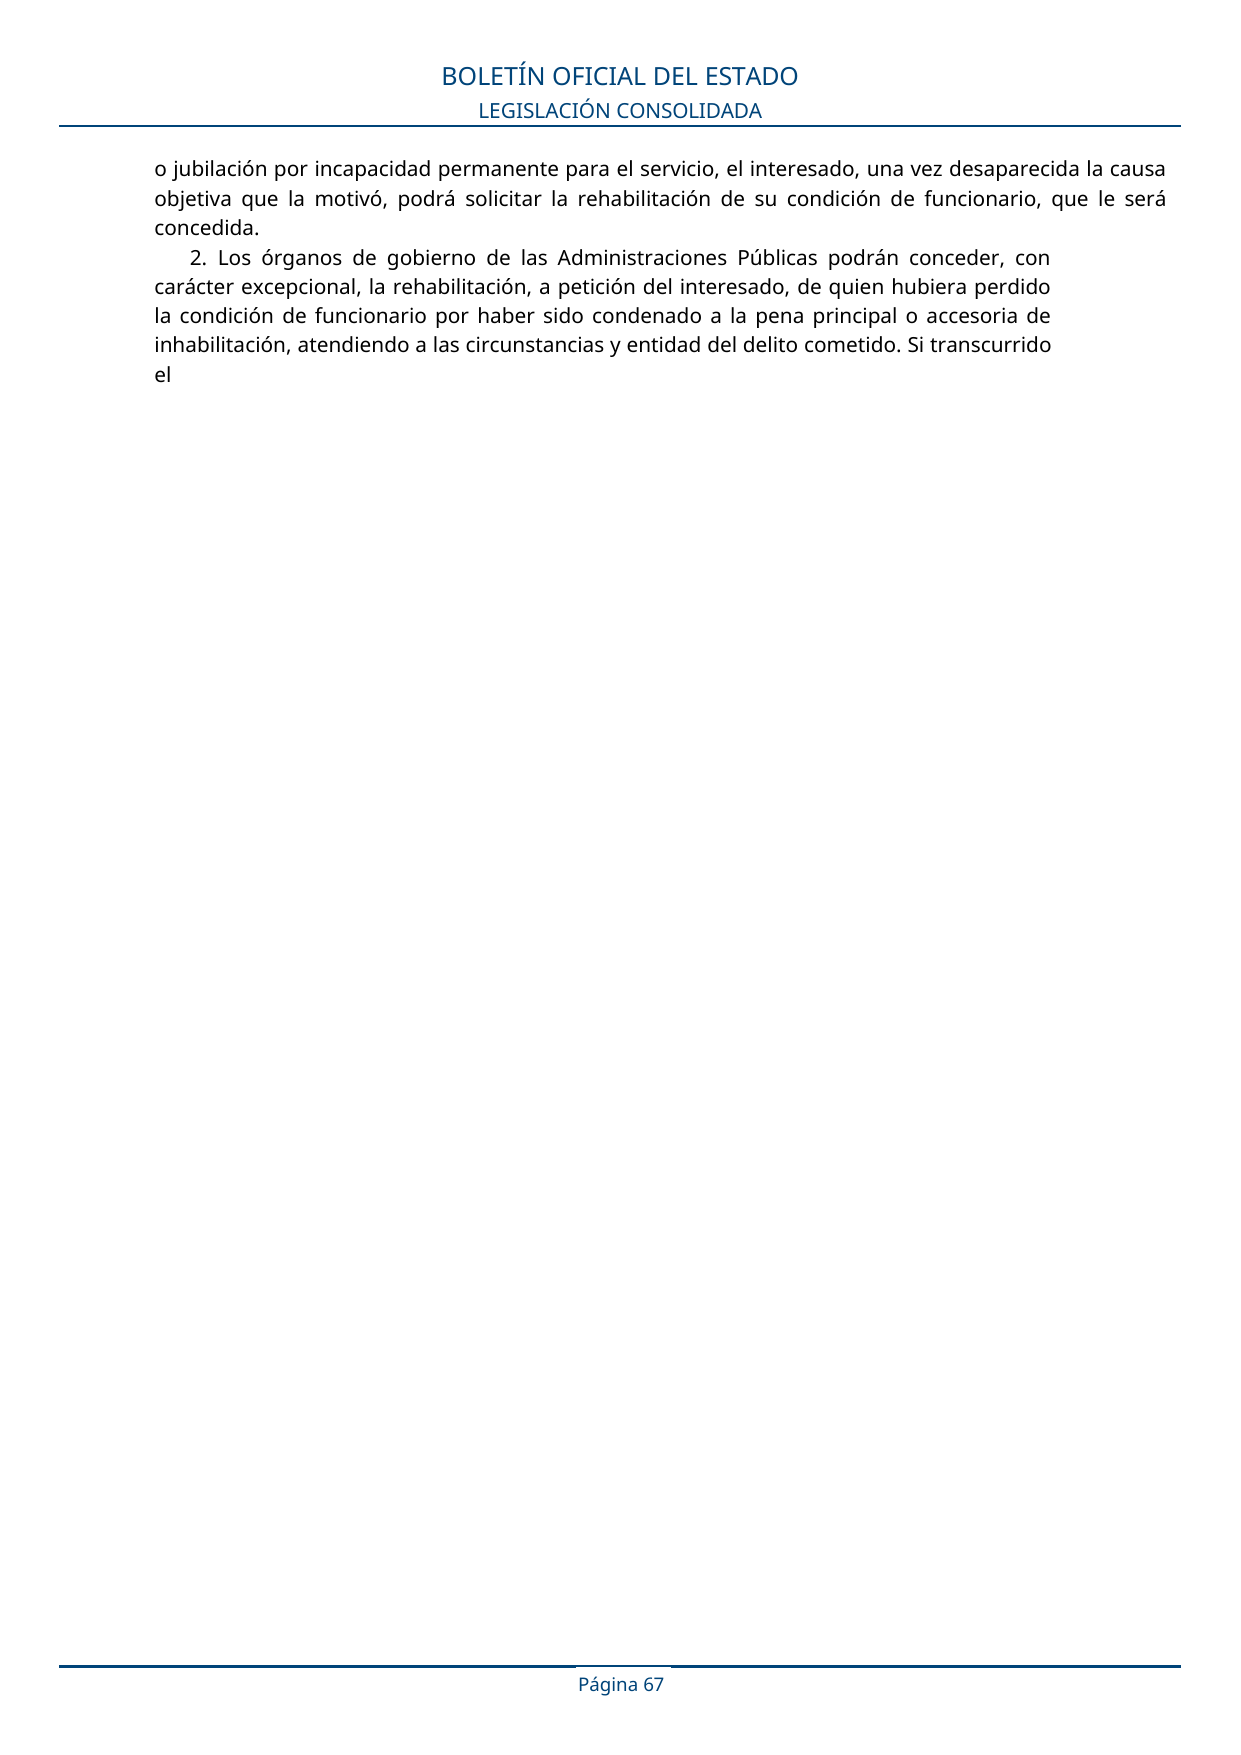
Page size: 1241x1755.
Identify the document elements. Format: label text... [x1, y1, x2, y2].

list Los órganos de gobierno de las Administraciones Públicas podrán conceder, con carácter excepcional, la rehabilitación, a petición del interesado, de quien hubiera perdido la condición de funcionario por haber sido condenado a la pena principal o accesoria de inhabilitación, atendiendo a las circunstancias y entidad del delito cometido. Si transcurrido el [154, 243, 1052, 388]
list o jubilación por incapacidad permanente para el servicio, el interesado, una vez desaparecida la causa objetiva que la motivó, podrá solicitar la rehabilitación de su condición de funcionario, que le será concedida. [154, 154, 1168, 241]
